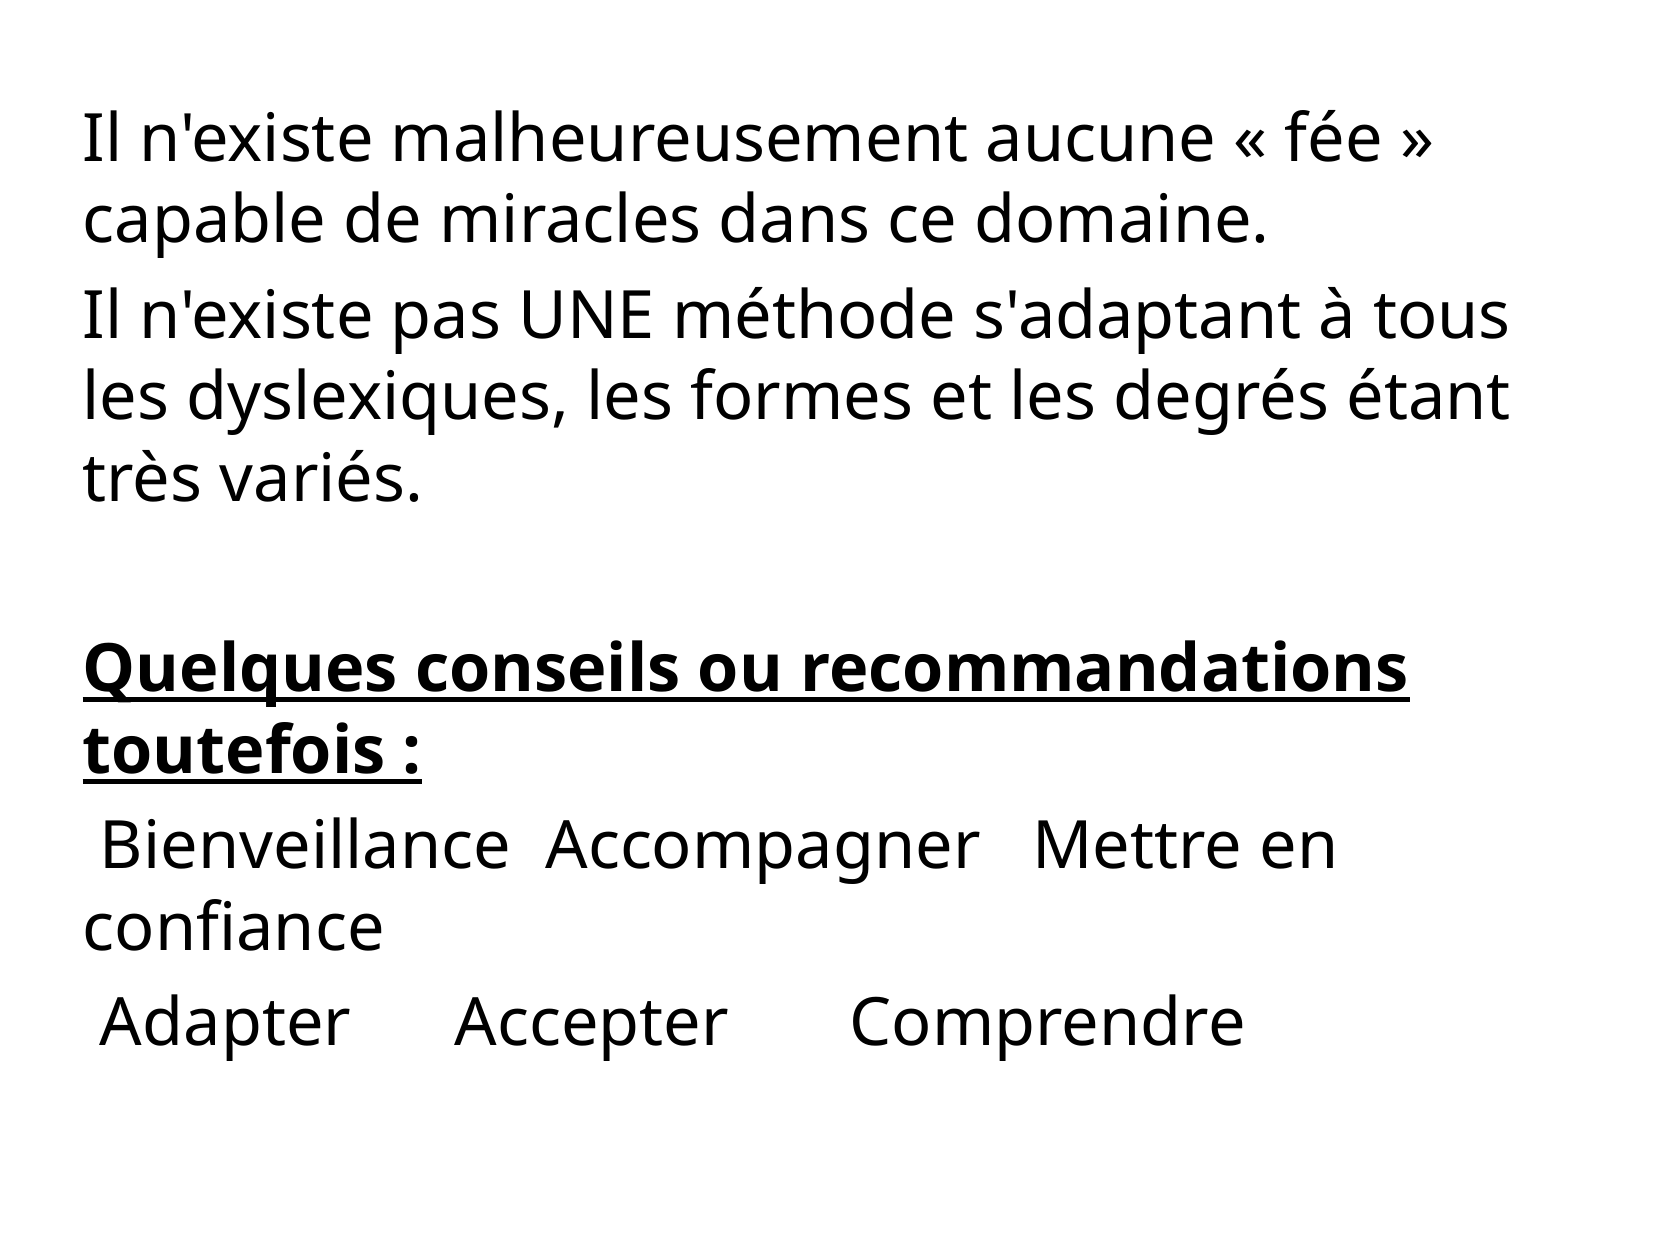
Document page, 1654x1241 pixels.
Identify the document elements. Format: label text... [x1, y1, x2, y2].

subtitle Il n'existe malheureusement aucune « fée » capable de miracles dans ce domaine. Il n'existe pas UNE méthode s'adaptant à tous les dyslexiques, les formes et les degrés étant très variés. Quelques conseils ou recommandations toutefois : Bienveillance Accompagner Mettre en confiance Adapter Accepter Comprendre [82, 56, 1571, 1102]
